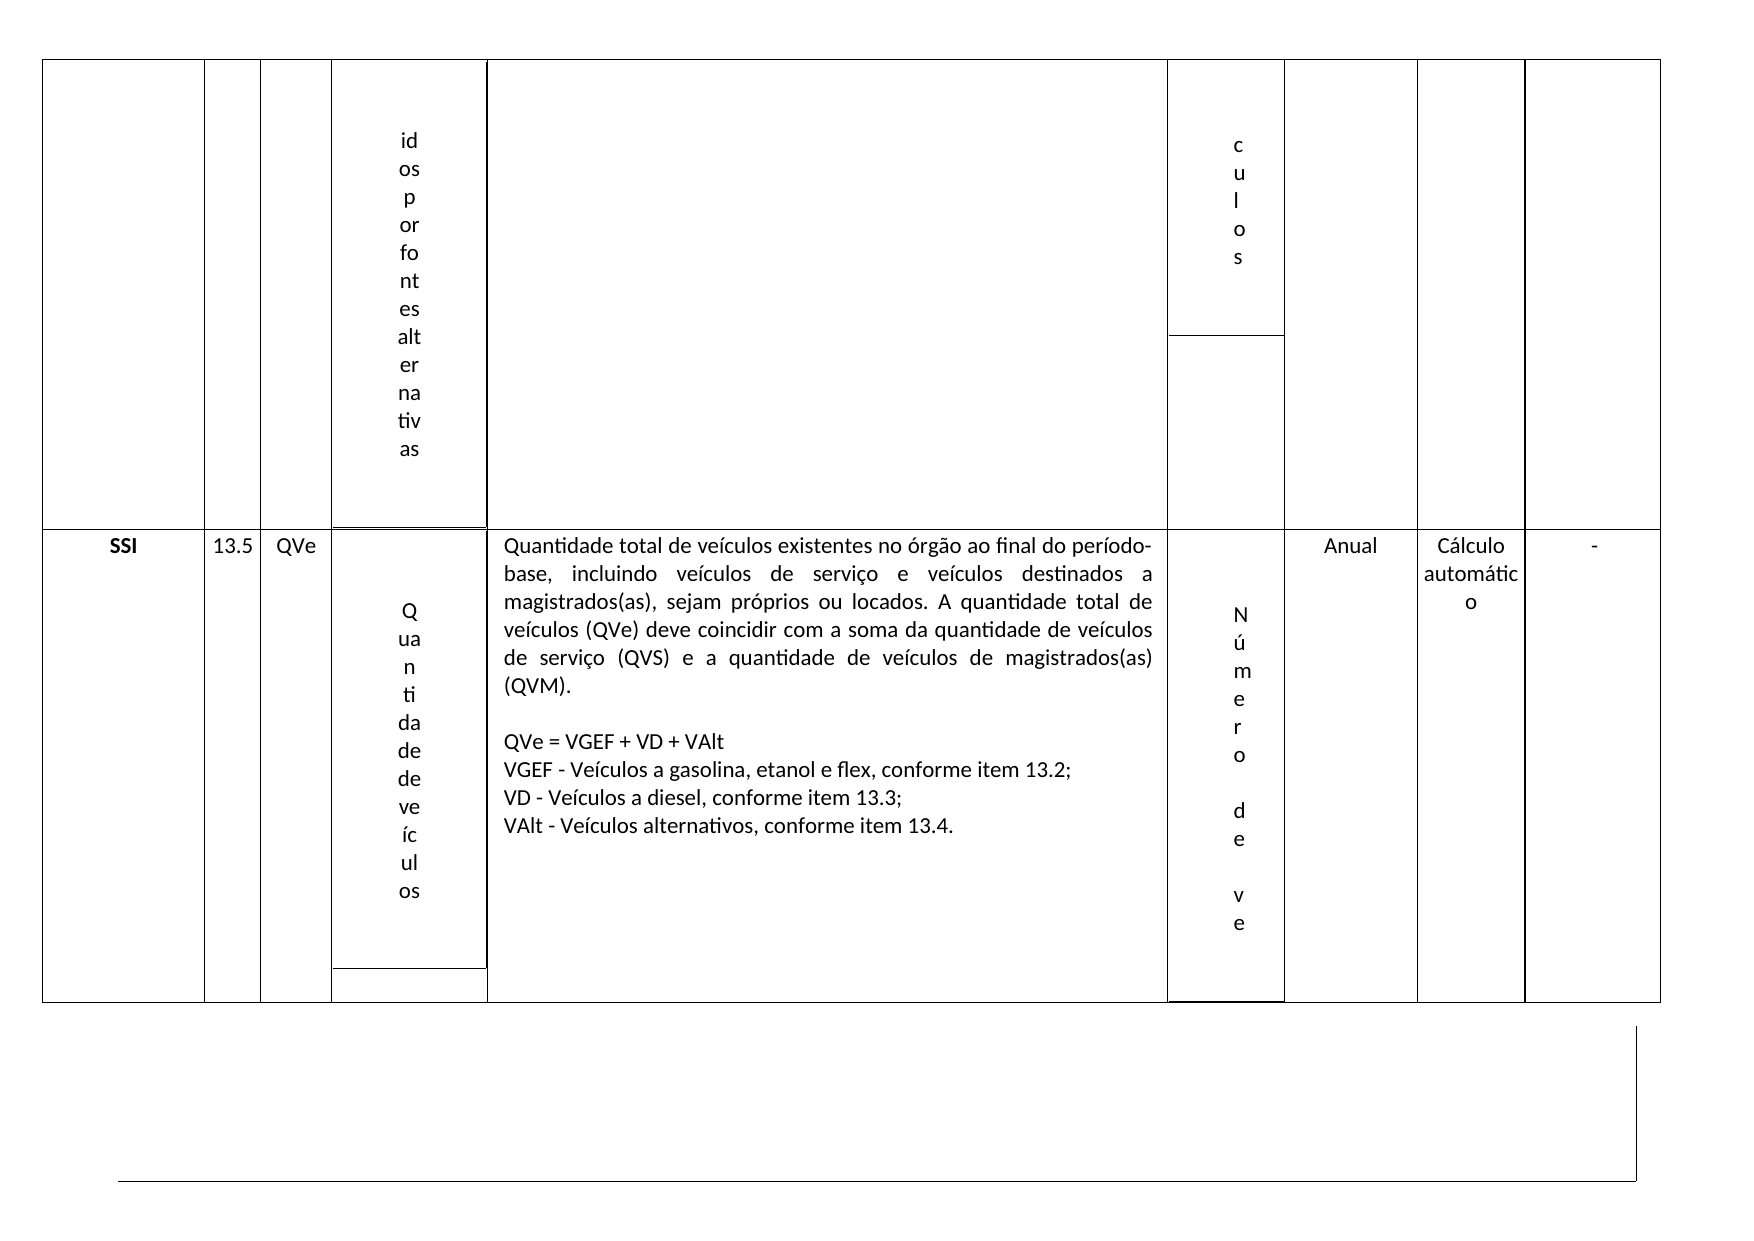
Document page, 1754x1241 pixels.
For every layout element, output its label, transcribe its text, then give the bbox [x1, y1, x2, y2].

table_cell idos por fontes alternativas [332, 60, 487, 528]
table_cell [43, 60, 204, 528]
table_cell Anual [1285, 530, 1417, 1002]
table_cell Quantidade total de veículos existentes no órgão ao final do período-base, incluindo veículos de serviço e veículos destinados a magistrados(as), sejam próprios ou locados. A quantidade total de veículos (QVe) deve coincidir com a soma da quantidade de veículos de serviço (QVS) e a quantidade de veículos de magistrados(as) (QVM). QVe = VGEF + VD + VAlt VGEF - Veículos a gasolina, etanol e flex, conforme item 13.2; VD - Veículos a diesel, conforme item 13.3; VAlt - Veículos alternativos, conforme item 13.4. [488, 530, 1167, 1002]
table_cell Quantidade de veículos [332, 530, 487, 1002]
table_cell [1526, 60, 1660, 528]
table_cell culos [1168, 60, 1284, 528]
table_cell QVe [261, 530, 331, 1002]
table_cell [488, 60, 1167, 528]
table_cell 13.5 [205, 530, 260, 1002]
table_cell - [1526, 530, 1660, 1002]
table_cell [261, 60, 331, 528]
table_cell SSI [43, 530, 204, 1002]
table_cell Cálculo automático [1418, 530, 1524, 1002]
table_cell Número de ve [1168, 530, 1284, 1002]
table_cell [205, 60, 260, 528]
table_cell [1418, 60, 1524, 528]
table_cell [1285, 60, 1417, 528]
